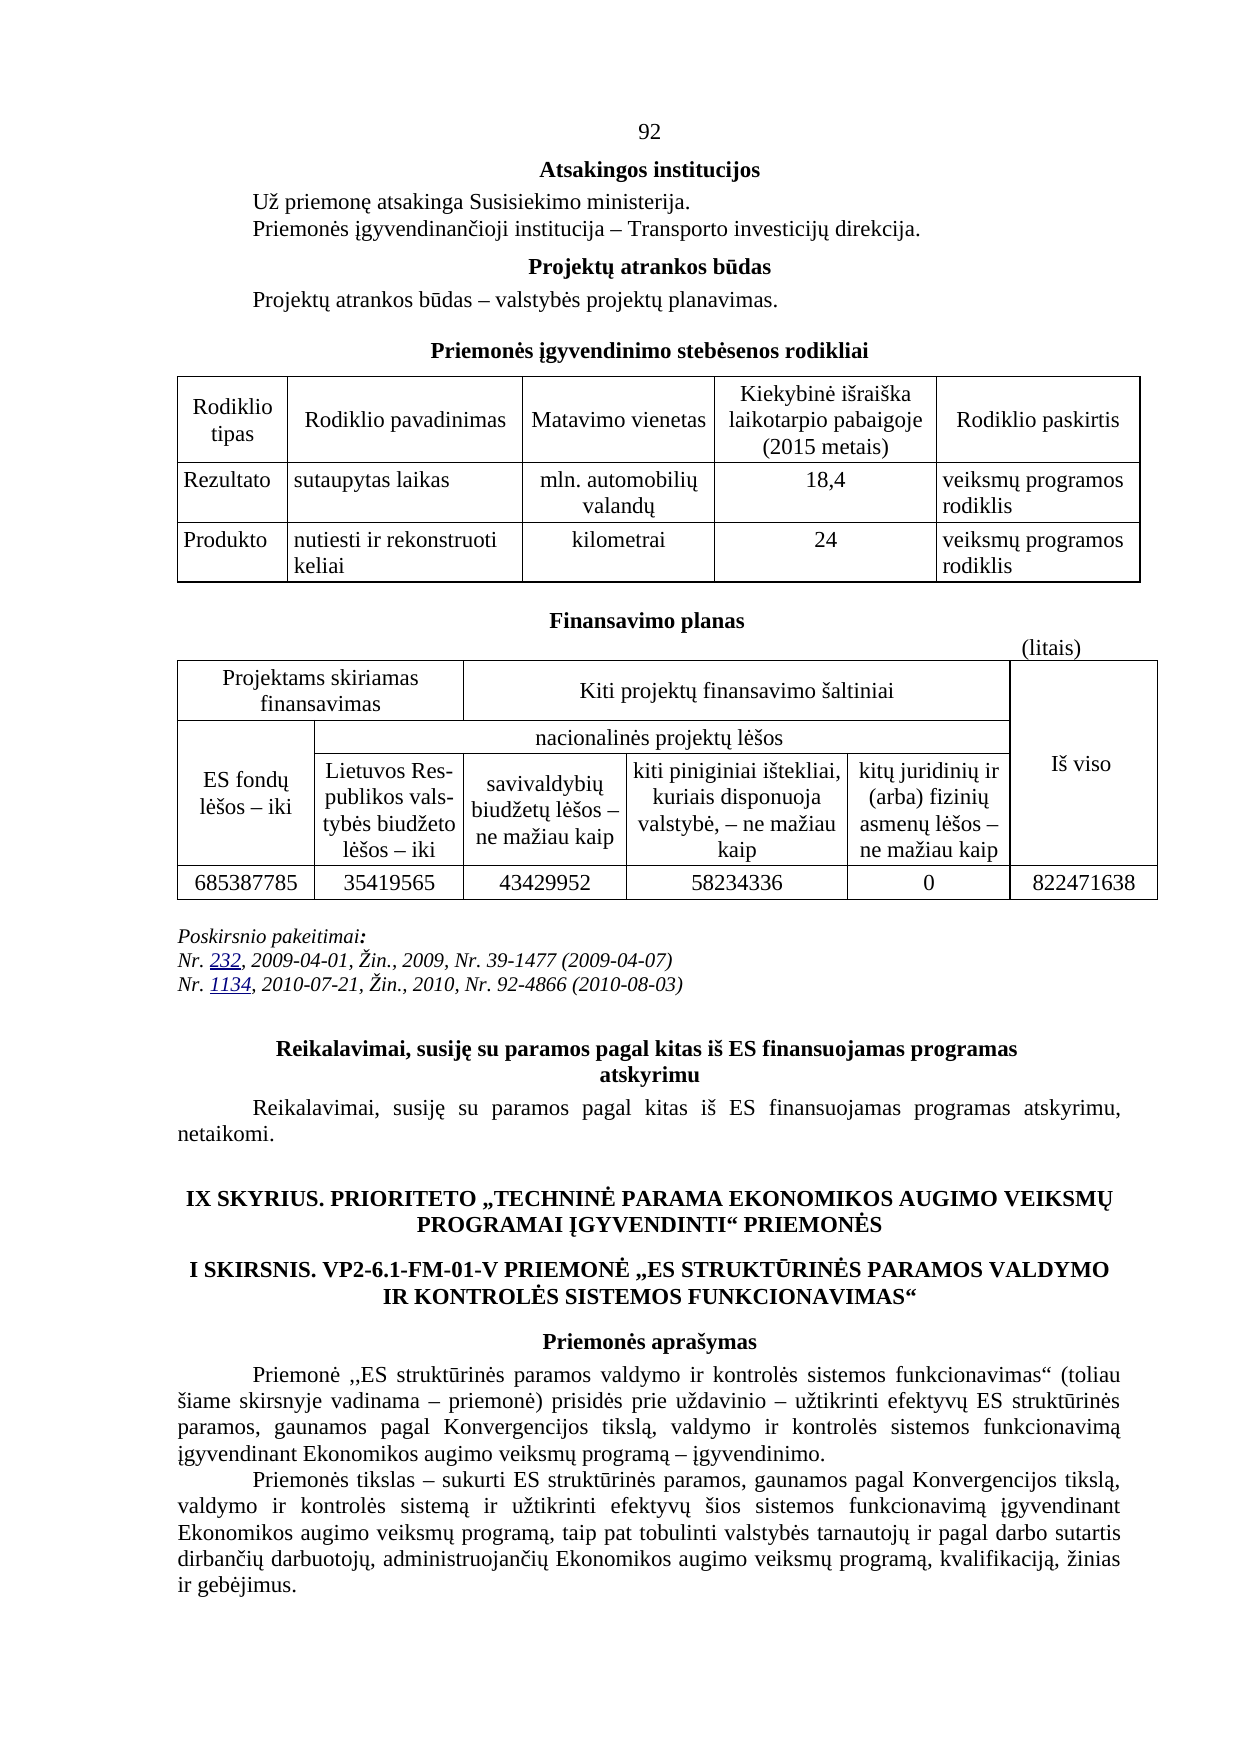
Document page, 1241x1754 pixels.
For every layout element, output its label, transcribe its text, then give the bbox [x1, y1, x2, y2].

text Reikalavimai, susiję su paramos pagal kitas iš ES finansuojamas programas atskyrimu [177, 1008, 1122, 1087]
table_cell 18,4 [715, 463, 936, 522]
table_cell nutiesti ir rekonstruoti keliai [288, 523, 522, 581]
table_cell sutaupytas laikas [288, 463, 522, 522]
table_header Kiekybinė išraiška laikotarpio pabaigoje (2015 metais) [715, 377, 936, 462]
text Nr. 1134, 2010-07-21, Žin., 2010, Nr. 92-4866 (2010-08-03) [177, 972, 1122, 996]
text Priemonės įgyvendinančioji institucija – Transporto investicijų direkcija. [177, 214, 1122, 241]
table_cell kitų juridinių ir (arba) fizinių asmenų lėšos – ne mažiau kaip [848, 754, 1009, 865]
table_header Matavimo vienetas [523, 377, 714, 462]
text Už priemonę atsakinga Susisiekimo ministerija. [177, 188, 1122, 214]
text (litais) [158, 634, 1081, 660]
text Projektų atrankos būdas – valstybės projektų planavimas. [177, 286, 1122, 312]
table_cell savivaldybių biudžetų lėšos – ne mažiau kaip [464, 754, 626, 865]
text Atsakingos institucijos [177, 156, 1122, 182]
table_cell 43429952 [464, 866, 626, 898]
table_header Rodiklio pavadinimas [288, 377, 522, 462]
text I SKIRSNIS. VP2-6.1-FM-01-V PRIEMONĖ ,,ES STRUKTŪRINĖS PARAMOS VALDYMO IR KONTROLĖS SISTEMOS FUNKCIONAVIMAS“ [177, 1257, 1122, 1309]
table_cell mln. automobilių valandų [523, 463, 714, 522]
text IX SKYRIUS. PRIORITETO „TECHNINĖ PARAMA EKONOMIKOS AUGIMO VEIKSMŲ PROGRAMai ĮGYVENDINti“ PRIEMONĖS [177, 1185, 1122, 1238]
table_cell kiti piniginiai ištekliai, kuriais disponuoja valstybė, – ne mažiau kaip [627, 754, 847, 865]
text Priemonės aprašymas [177, 1328, 1122, 1354]
text Priemonės įgyvendinimo stebėsenos rodikliai [177, 337, 1122, 364]
subtitle Poskirsnio pakeitimai: [177, 923, 1122, 948]
table_header Rodiklio paskirtis [937, 377, 1139, 462]
table_cell Rezultato [178, 463, 287, 522]
table_cell veiksmų programos rodiklis [937, 463, 1139, 522]
table_cell 58234336 [627, 866, 847, 898]
table_cell veiksmų programos rodiklis [937, 523, 1139, 581]
table_cell 35419565 [315, 866, 463, 898]
table_cell 24 [715, 523, 936, 581]
table_cell nacionalinės projektų lėšos [315, 721, 1009, 753]
text Priemonės tikslas – sukurti ES struktūrinės paramos, gaunamos pagal Konvergencijos tikslą, valdymo ir kontrolės sistemą ir užtikrinti efektyvų šios sistemos funkcionavimą įgyvendinant Ekonomikos augimo veiksmų programą, taip pat tobulinti valstybės tarnautojų ir pagal darbo sutartis dirbančių darbuotojų, administruojančių Ekonomikos augimo veiksmų programą, kvalifikaciją, žinias ir gebėjimus. [177, 1466, 1122, 1598]
text Reikalavimai, susiję su paramos pagal kitas iš ES finansuojamas programas atskyrimu, netaikomi. [177, 1093, 1122, 1146]
table_cell Lietuvos Res­publikos vals­tybės biudžeto lėšos – iki [315, 754, 463, 865]
table_header Kiti projektų finansavimo šaltiniai [464, 661, 1009, 720]
table_header Iš viso [1011, 661, 1157, 865]
table_header Rodiklio tipas [178, 377, 287, 462]
text Priemonė ,,ES struktūrinės paramos valdymo ir kontrolės sistemos funkcionavimas“ (toliau šiame skirsnyje vadinama – priemonė) prisidės prie uždavinio – užtikrinti efektyvų ES struktūrinės paramos, gaunamos pagal Konvergencijos tikslą, valdymo ir kontrolės sistemos funkcionavimą įgyvendinant Ekonomikos augimo veiksmų programą – įgyvendinimo. [177, 1361, 1122, 1466]
table_header Projektams skiriamas finansavimas [178, 661, 463, 720]
table_cell ES fondų lėšos – iki [178, 721, 314, 865]
table_cell 0 [848, 866, 1009, 898]
text Nr. 232, 2009-04-01, Žin., 2009, Nr. 39-1477 (2009-04-07) [177, 948, 1122, 972]
table_cell 822471638 [1011, 866, 1157, 898]
table_cell Produkto [178, 523, 287, 581]
table_cell 685387785 [178, 866, 314, 898]
text Finansavimo planas [177, 607, 1122, 634]
text Projektų atrankos būdas [177, 253, 1122, 280]
table_cell kilometrai [523, 523, 714, 581]
